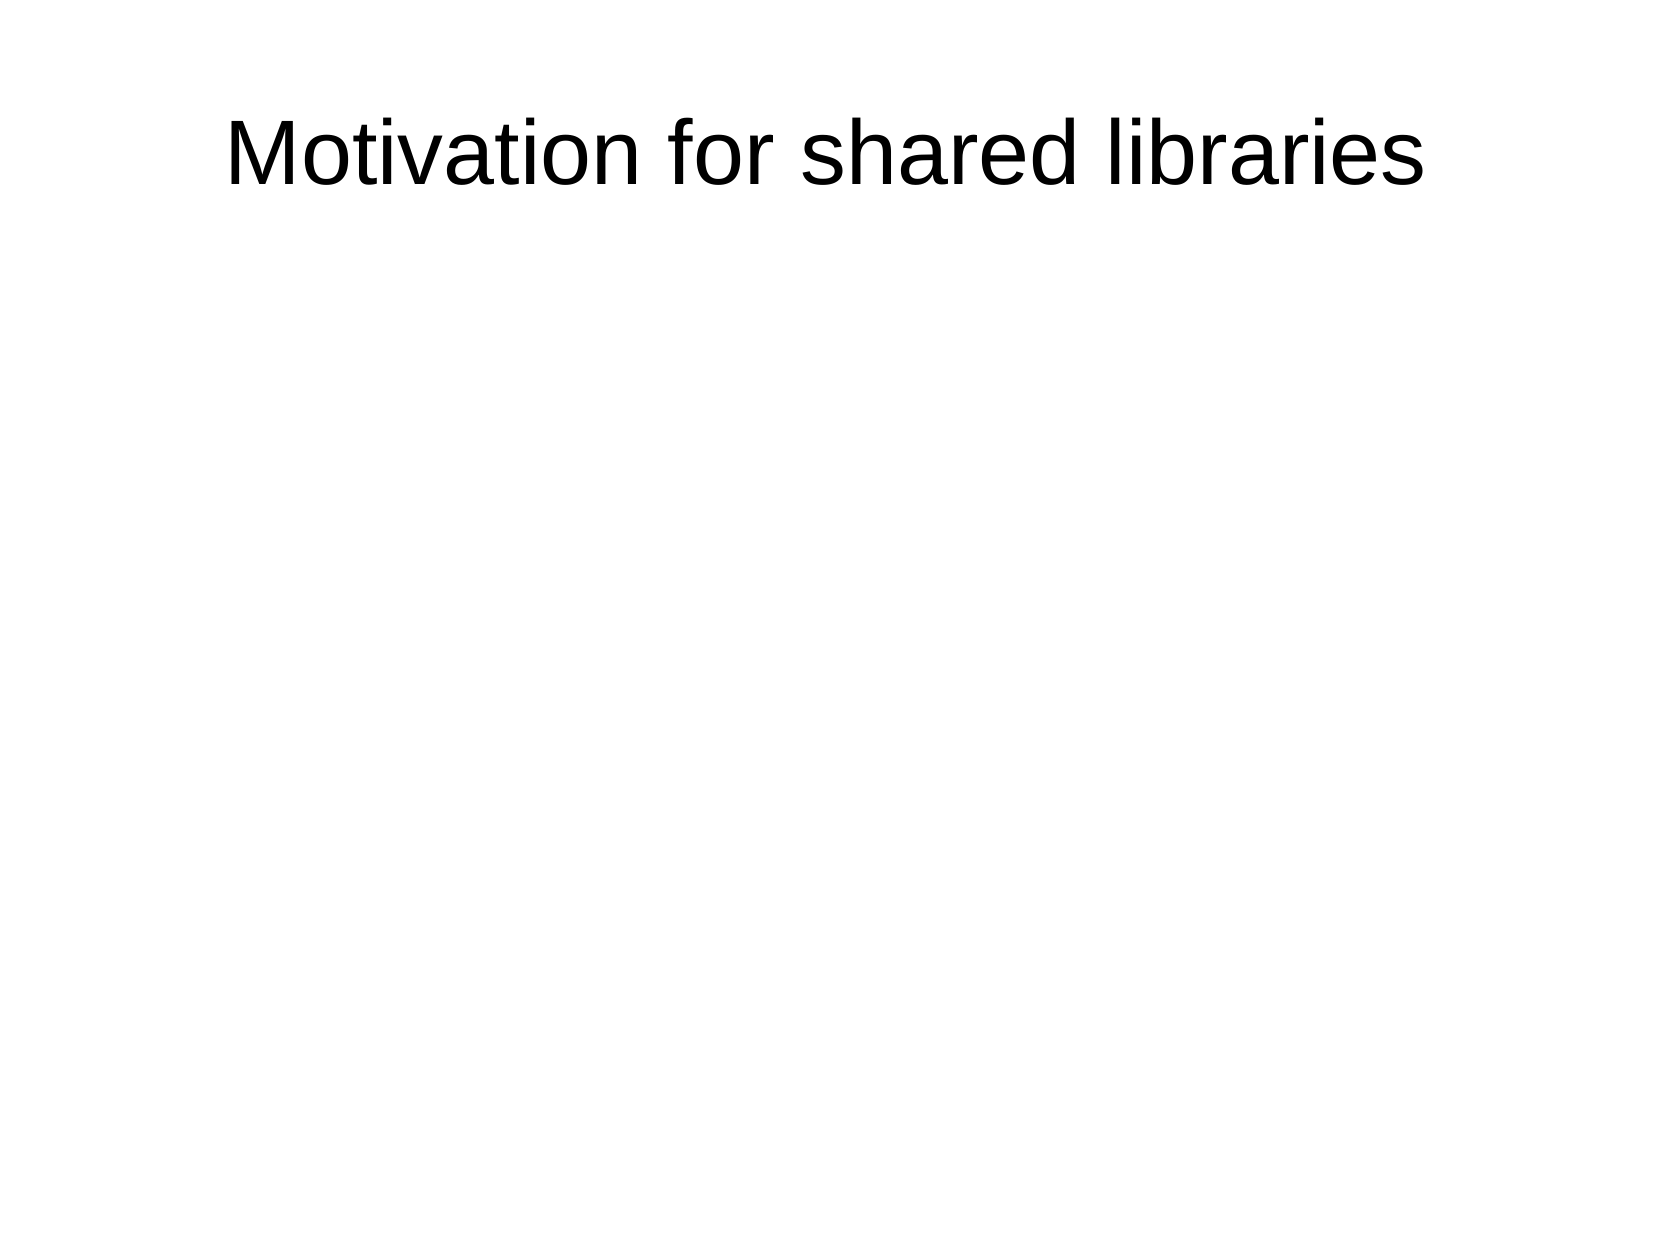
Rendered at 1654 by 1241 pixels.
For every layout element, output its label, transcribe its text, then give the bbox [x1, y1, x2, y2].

title Motivation for shared libraries [82, 49, 1571, 257]
